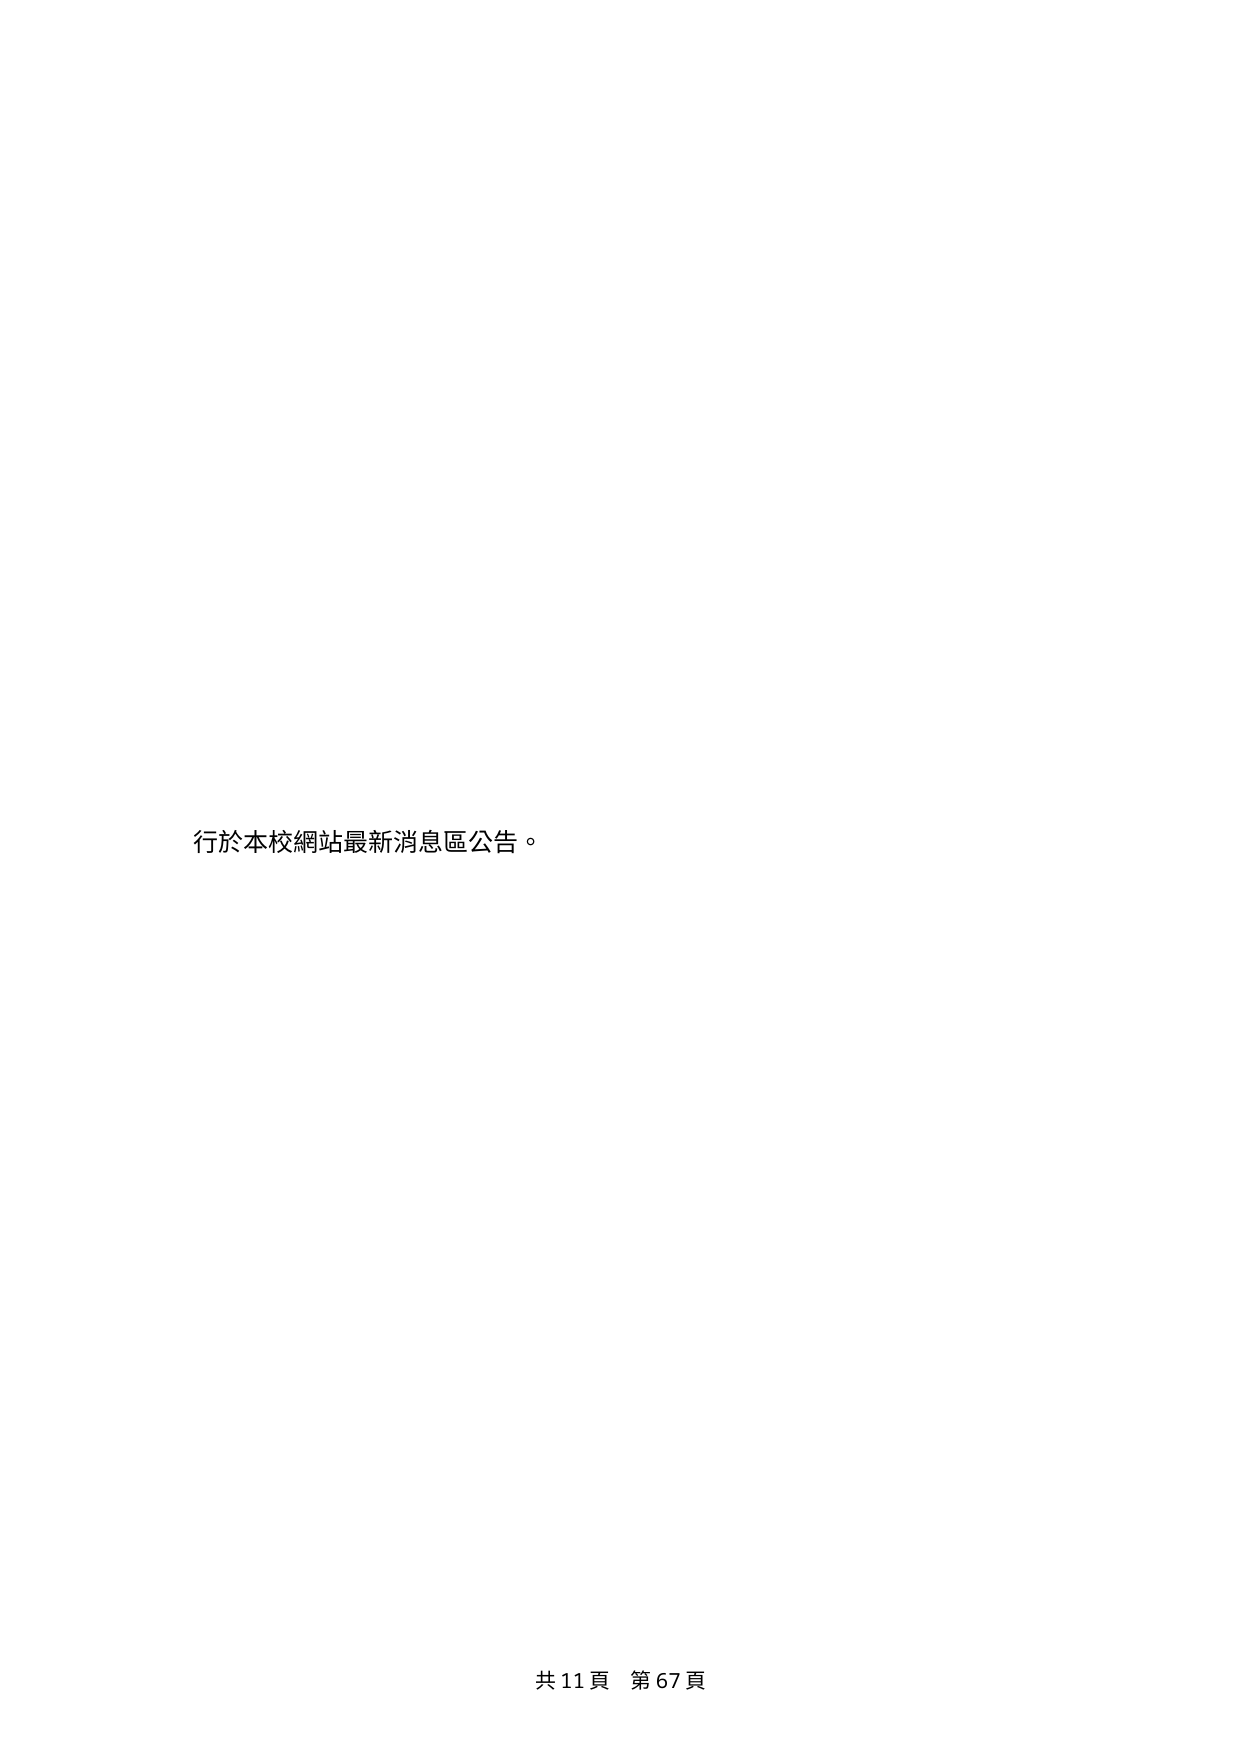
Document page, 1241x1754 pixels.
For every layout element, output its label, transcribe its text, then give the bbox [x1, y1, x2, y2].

text 行於本校網站最新消息區公告。 [118, 799, 1122, 862]
